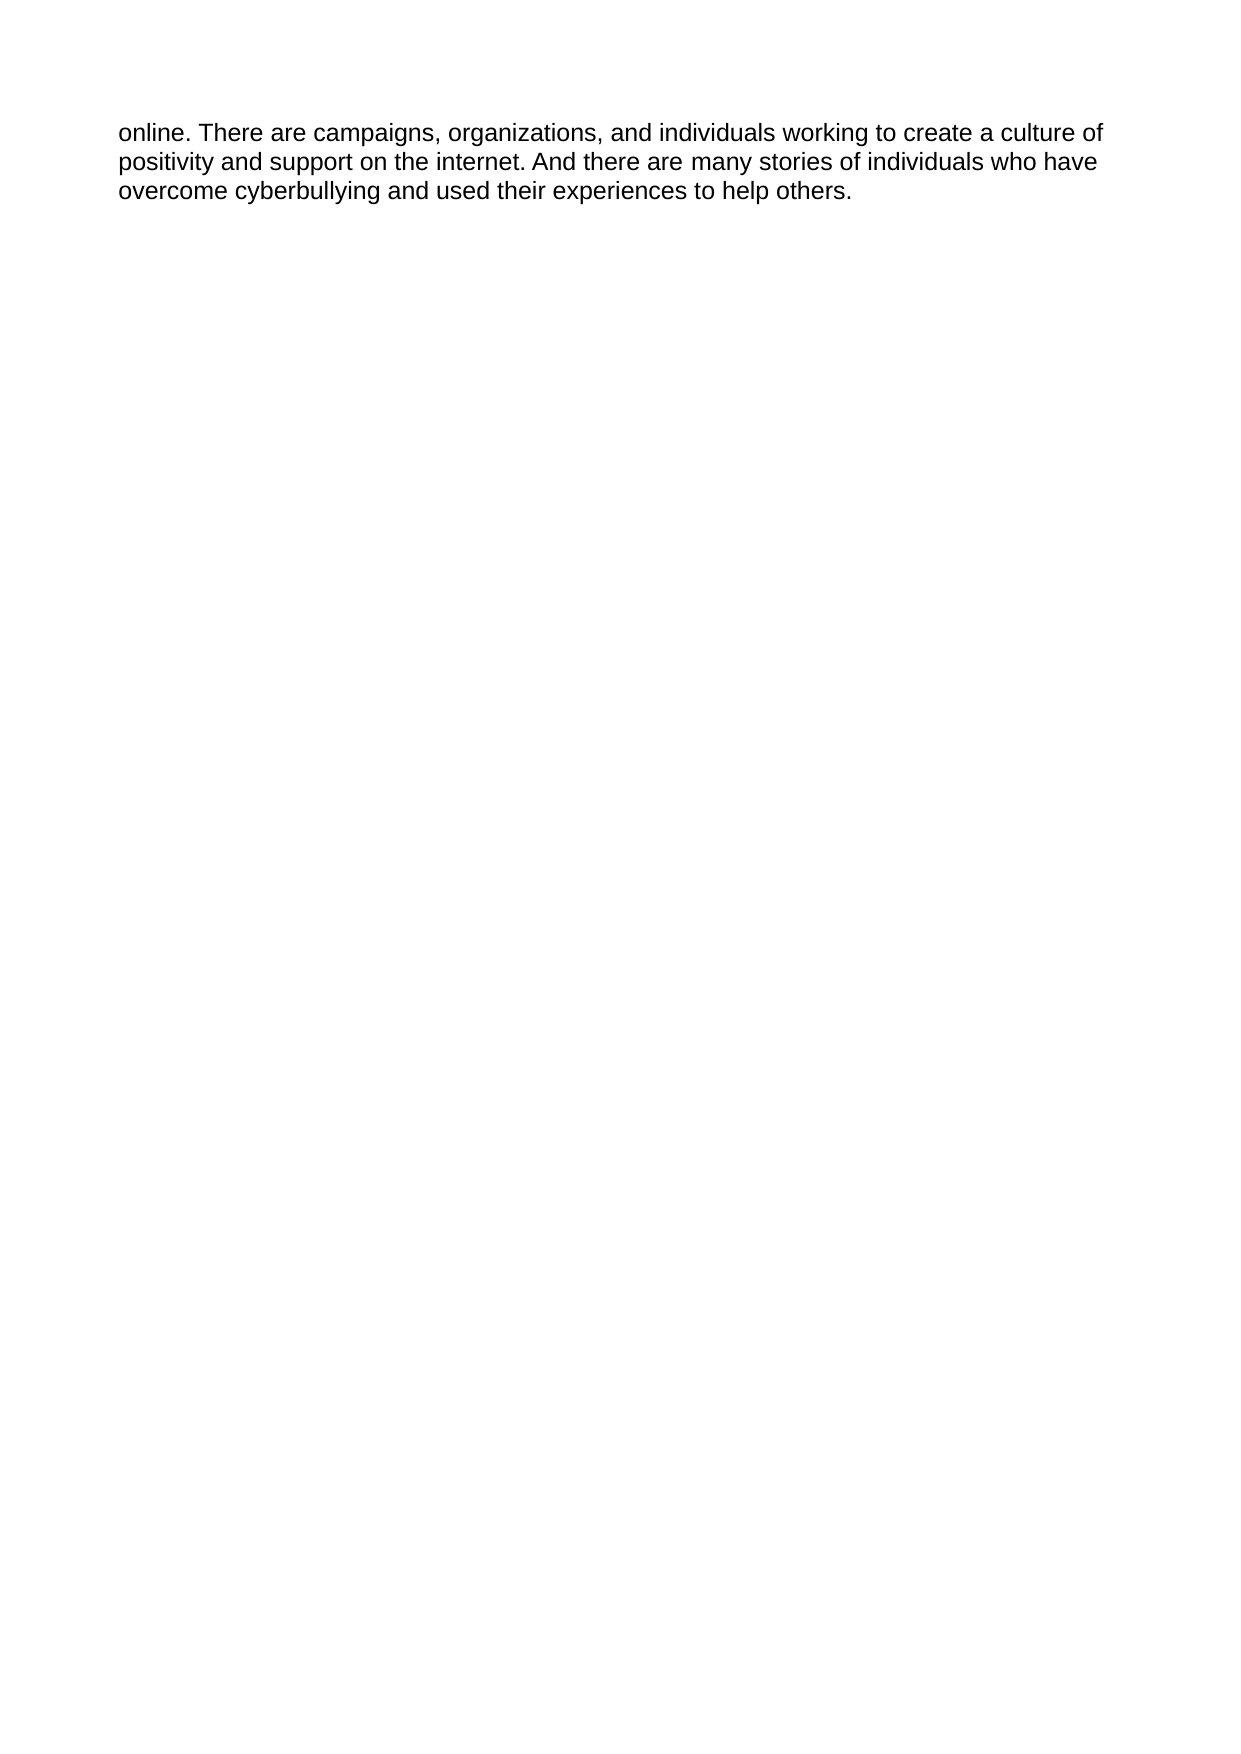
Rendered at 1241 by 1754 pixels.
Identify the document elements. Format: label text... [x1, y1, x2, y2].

text online. There are campaigns, organizations, and individuals working to create a culture of positivity and support on the internet. And there are many stories of individuals who have overcome cyberbullying and used their experiences to help others. [118, 118, 1122, 204]
